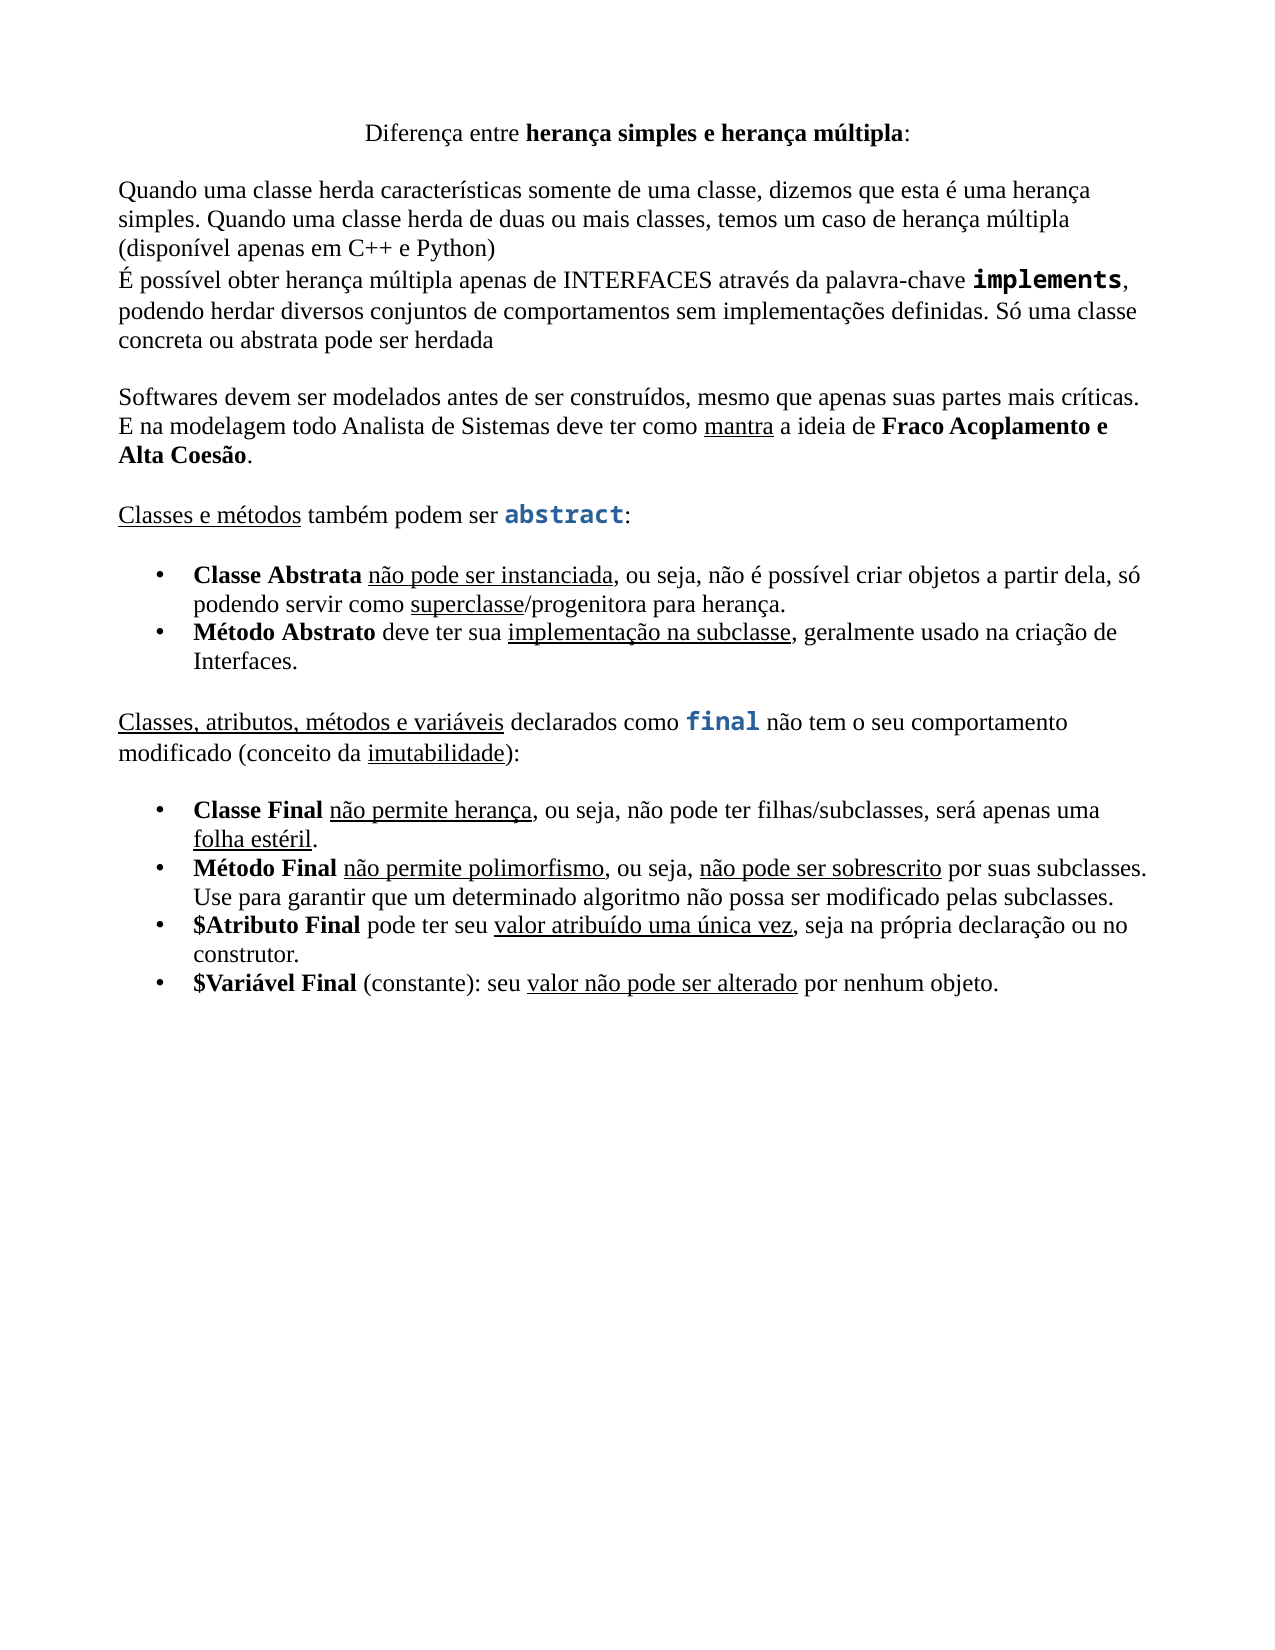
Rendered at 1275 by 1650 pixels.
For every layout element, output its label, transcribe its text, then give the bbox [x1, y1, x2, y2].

list Método Final não permite polimorfismo, ou seja, não pode ser sobrescrito por suas subclasses. Use para garantir que um determinado algoritmo não possa ser modificado pelas subclasses. [156, 853, 1157, 910]
text Softwares devem ser modelados antes de ser construídos, mesmo que apenas suas partes mais críticas. E na modelagem todo Analista de Sistemas deve ter como mantra a ideia de Fraco Acoplamento e Alta Coesão. [118, 382, 1157, 468]
list Método Abstrato deve ter sua implementação na subclasse, geralmente usado na criação de Interfaces. [156, 617, 1157, 704]
text Classes, atributos, métodos e variáveis declarados como final não tem o seu comportamento modificado (conceito da imutabilidade): [118, 704, 1157, 795]
list $Variável Final (constante): seu valor não pode ser alterado por nenhum objeto. [156, 968, 1157, 997]
text Quando uma classe herda características somente de uma classe, dizemos que esta é uma herança simples. Quando uma classe herda de duas ou mais classes, temos um caso de herança múltipla (disponível apenas em C++ e Python) É possível obter herança múltipla apenas de INTERFACES através da palavra-chave implements, podendo herdar diversos conjuntos de comportamentos sem implementações definidas. Só uma classe concreta ou abstrata pode ser herdada [118, 176, 1157, 353]
list Classe Abstrata não pode ser instanciada, ou seja, não é possível criar objetos a partir dela, só podendo servir como superclasse/progenitora para herança. [156, 560, 1157, 617]
list $Atributo Final pode ter seu valor atribuído uma única vez, seja na própria declaração ou no construtor. [156, 910, 1157, 968]
text Diferença entre herança simples e herança múltipla: [118, 118, 1157, 147]
list Classe Final não permite herança, ou seja, não pode ter filhas/subclasses, será apenas uma folha estéril. [156, 795, 1157, 853]
text Classes e métodos também podem ser abstract: [118, 497, 1157, 560]
